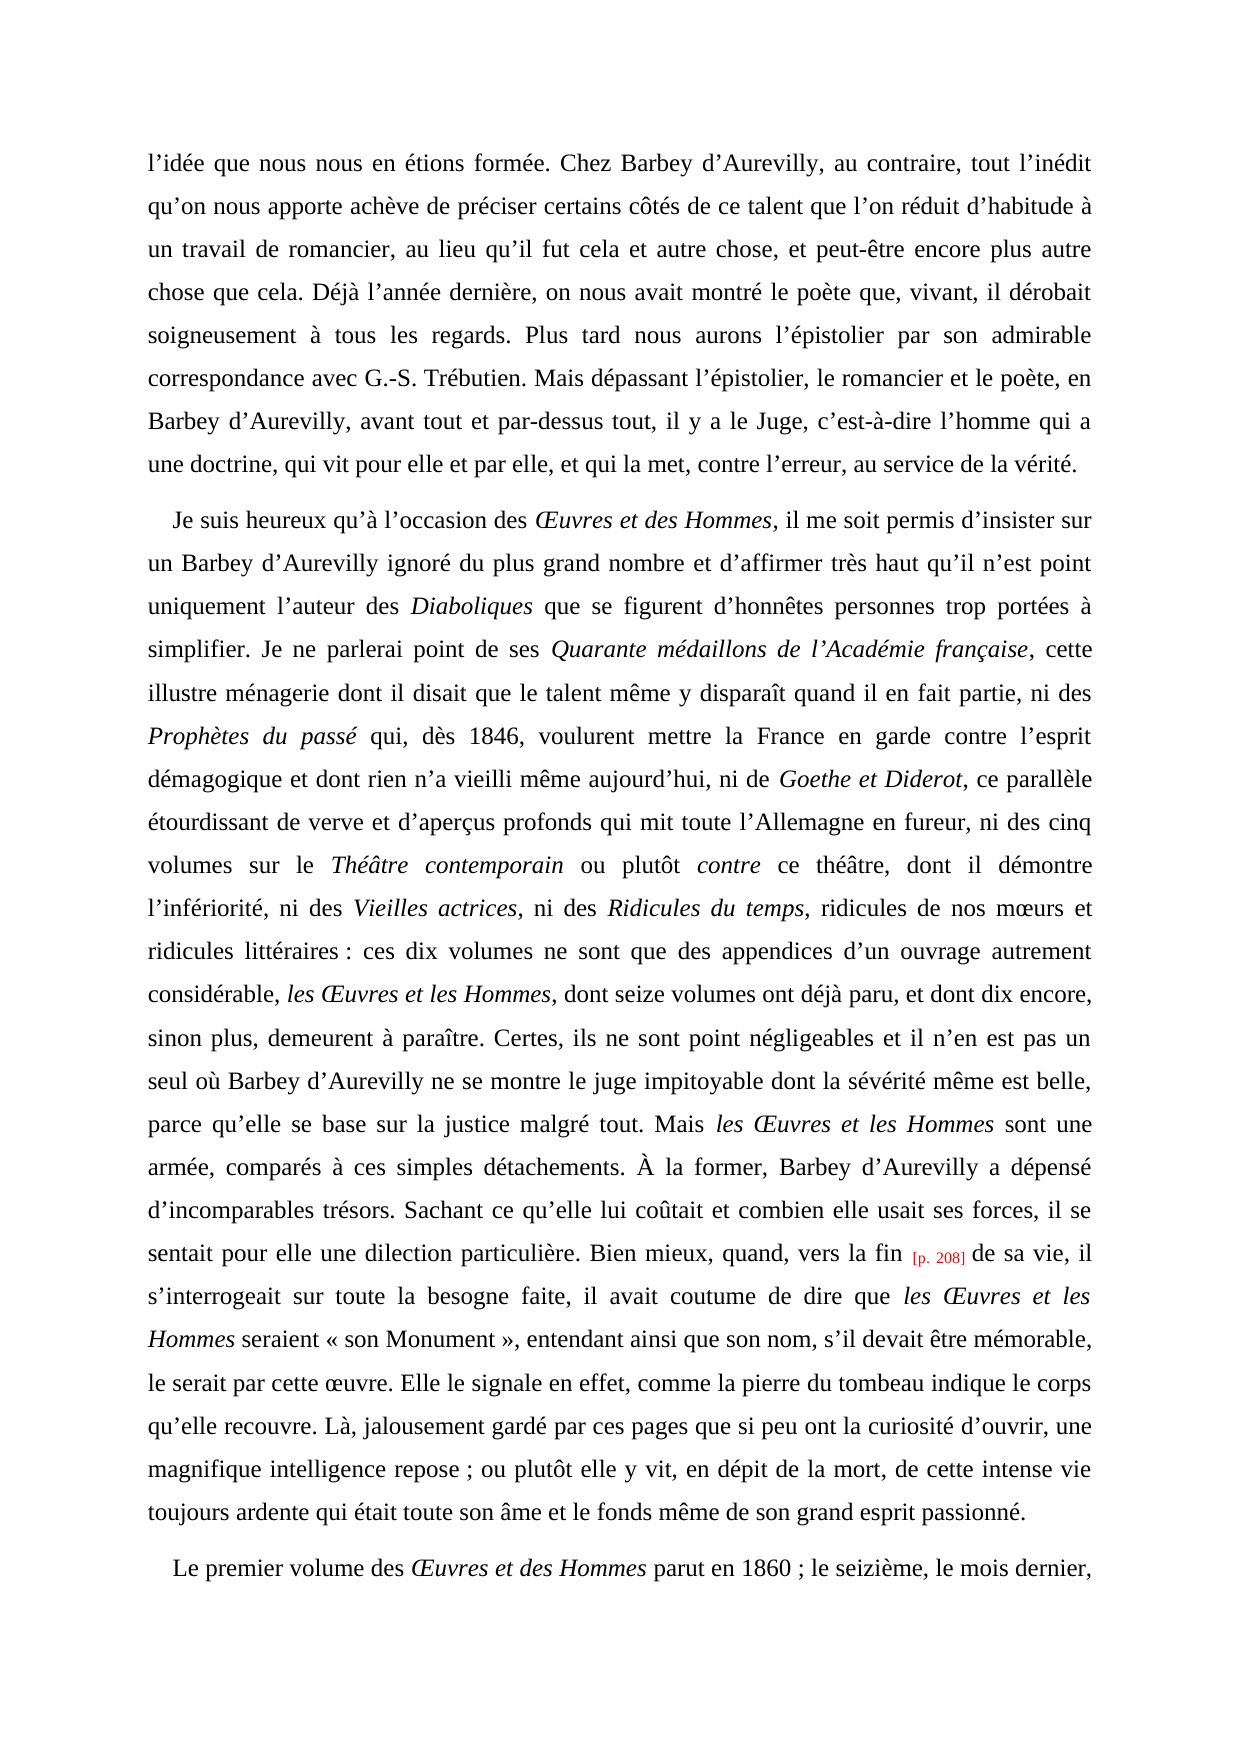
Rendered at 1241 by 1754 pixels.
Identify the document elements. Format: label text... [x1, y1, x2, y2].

text l’idée que nous nous en étions formée. Chez Barbey d’Aurevilly, au contraire, tout l’inédit qu’on nous apporte achève de préciser certains côtés de ce talent que l’on réduit d’habitude à un travail de romancier, au lieu qu’il fut cela et autre chose, et peut-être encore plus autre chose que cela. Déjà l’année dernière, on nous avait montré le poète que, vivant, il dérobait soigneusement à tous les regards. Plus tard nous aurons l’épistolier par son admirable correspondance avec G.-S. Trébutien. Mais dépassant l’épistolier, le romancier et le poète, en Barbey d’Aurevilly, avant tout et par-dessus tout, il y a le Juge, c’est-à-dire l’homme qui a une doctrine, qui vit pour elle et par elle, et qui la met, contre l’erreur, au service de la vérité. [148, 148, 1093, 478]
text Je suis heureux qu’à l’occasion des Œuvres et des Hommes, il me soit permis d’insister sur un Barbey d’Aurevilly ignoré du plus grand nombre et d’affirmer très haut qu’il n’est point uniquement l’auteur des Diaboliques que se figurent d’honnêtes personnes trop portées à simplifier. Je ne parlerai point de ses Quarante médaillons de l’Académie française, cette illustre ménagerie dont il disait que le talent même y disparaît quand il en fait partie, ni des Prophètes du passé qui, dès 1846, voulurent mettre la France en garde contre l’esprit démagogique et dont rien n’a vieilli même aujourd’hui, ni de Goethe et Diderot, ce parallèle étourdissant de verve et d’aperçus profonds qui mit toute l’Allemagne en fureur, ni des cinq volumes sur le Théâtre contemporain ou plutôt contre ce théâtre, dont il démontre l’infériorité, ni des Vieilles actrices, ni des Ridicules du temps, ridicules de nos mœurs et ridicules littéraires : ces dix volumes ne sont que des appendices d’un ouvrage autrement considérable, les Œuvres et les Hommes, dont seize volumes ont déjà paru, et dont dix encore, sinon plus, demeurent à paraître. Certes, ils ne sont point négligeables et il n’en est pas un seul où Barbey d’Aurevilly ne se montre le juge impitoyable dont la sévérité même est belle, parce qu’elle se base sur la justice malgré tout. Mais les Œuvres et les Hommes sont une armée, comparés à ces simples détachements. À la former, Barbey d’Aurevilly a dépensé d’incomparables trésors. Sachant ce qu’elle lui coûtait et combien elle usait ses forces, il se sentait pour elle une dilection particulière. Bien mieux, quand, vers la fin [p. 208] de sa vie, il s’interrogeait sur toute la besogne faite, il avait coutume de dire que les Œuvres et les Hommes seraient « son Monument », entendant ainsi que son nom, s’il devait être mémorable, le serait par cette œuvre. Elle le signale en effet, comme la pierre du tombeau indique le corps qu’elle recouvre. Là, jalousement gardé par ces pages que si peu ont la curiosité d’ouvrir, une magnifique intelligence repose ; ou plutôt elle y vit, en dépit de la mort, de cette intense vie toujours ardente qui était toute son âme et le fonds même de son grand esprit passionné. [148, 505, 1093, 1526]
text Le premier volume des Œuvres et des Hommes parut en 1860 ; le seizième, le mois dernier, [148, 1553, 1093, 1581]
